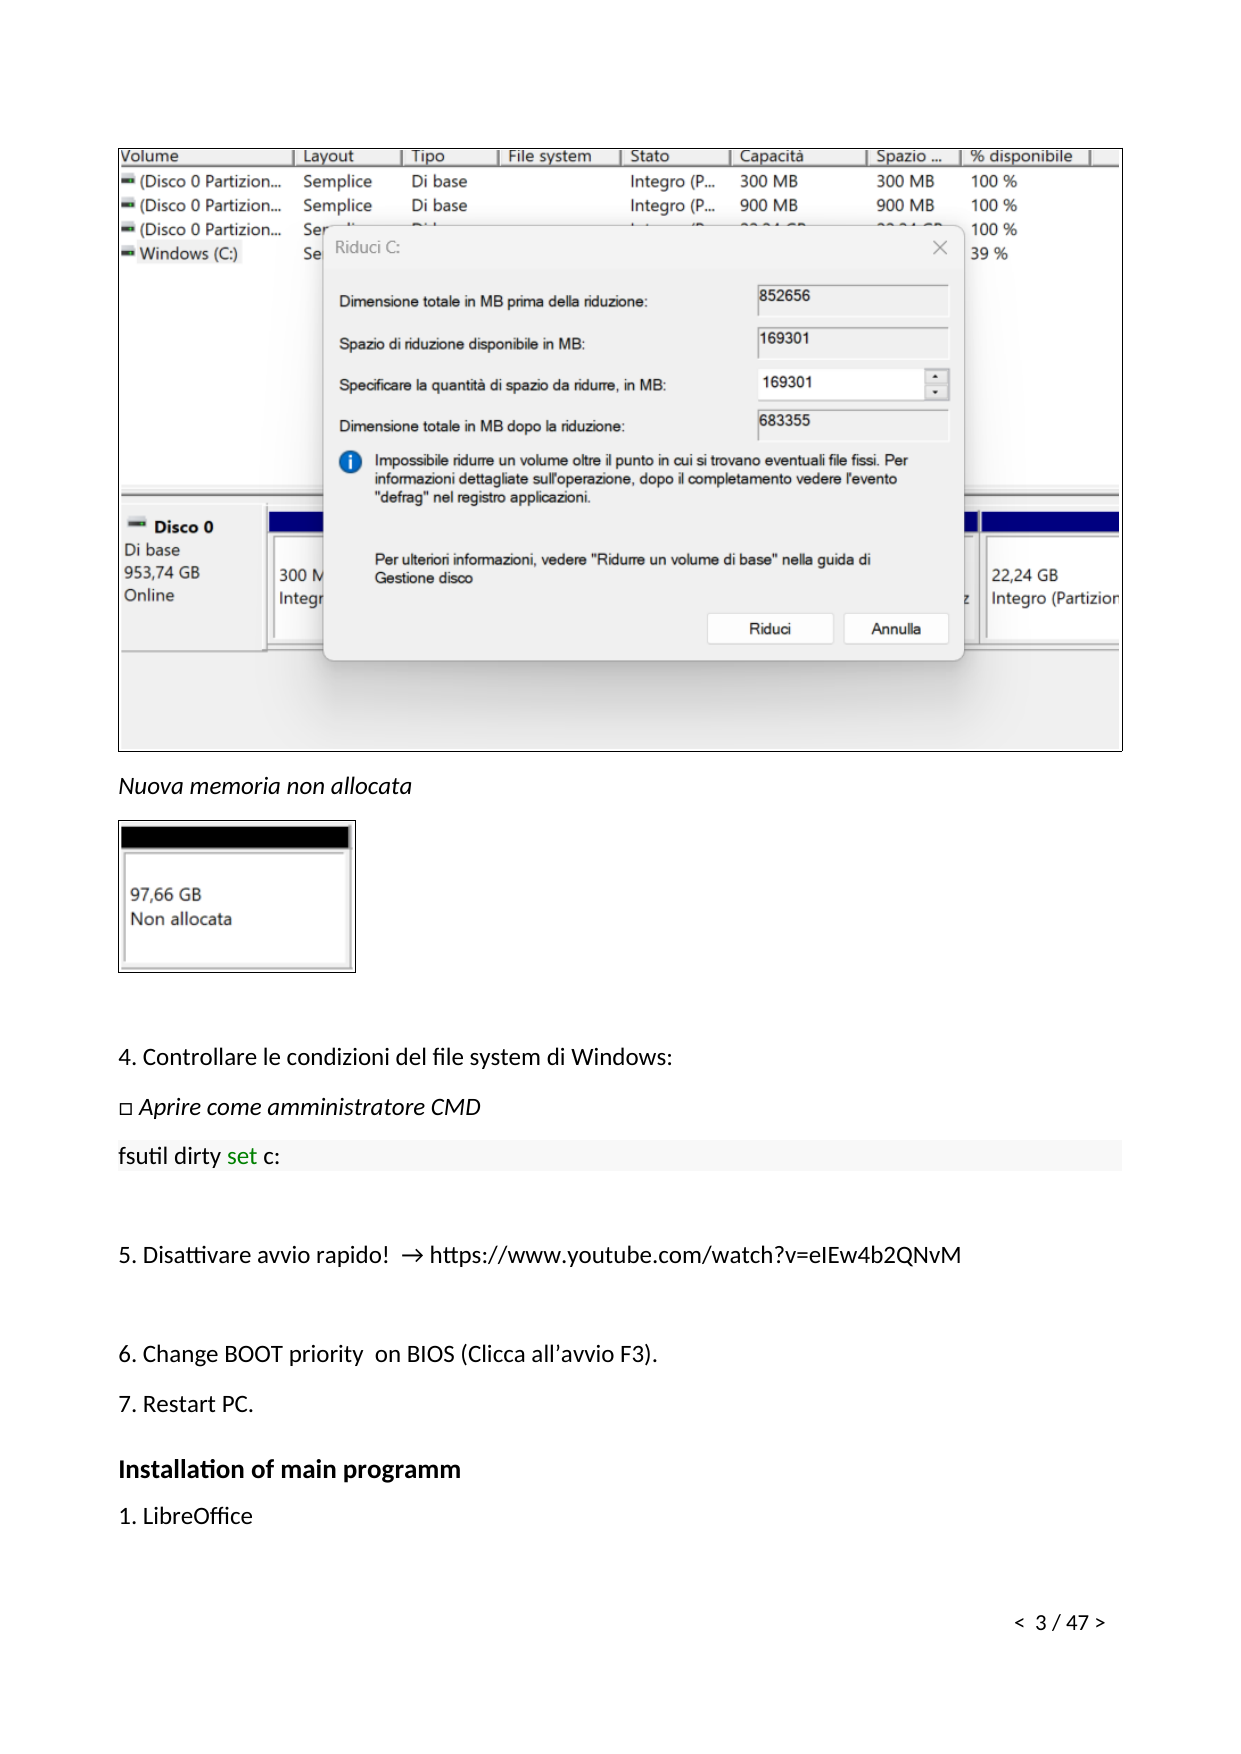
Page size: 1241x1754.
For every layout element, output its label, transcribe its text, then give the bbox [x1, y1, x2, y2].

text 4. Controllare le condizioni del file system di Windows: [118, 1041, 1122, 1072]
text 5. Disattivare avvio rapido! → https://www.youtube.com/watch?v=eIEw4b2QNvM [118, 1239, 1122, 1270]
text □ Aprire come amministratore CMD [118, 1091, 1122, 1121]
subtitle Installation of main programm [118, 1452, 1122, 1485]
picture [121, 822, 353, 970]
picture [121, 150, 1119, 749]
text fsutil dirty set c: [118, 1140, 1122, 1171]
text 6. Change BOOT priority on BIOS (Clicca all’avvio F3). [118, 1338, 1122, 1369]
text Nuova memoria non allocata [118, 770, 1122, 801]
text 7. Restart PC. [118, 1388, 1122, 1419]
text 1. LibreOffice [118, 1500, 1122, 1531]
